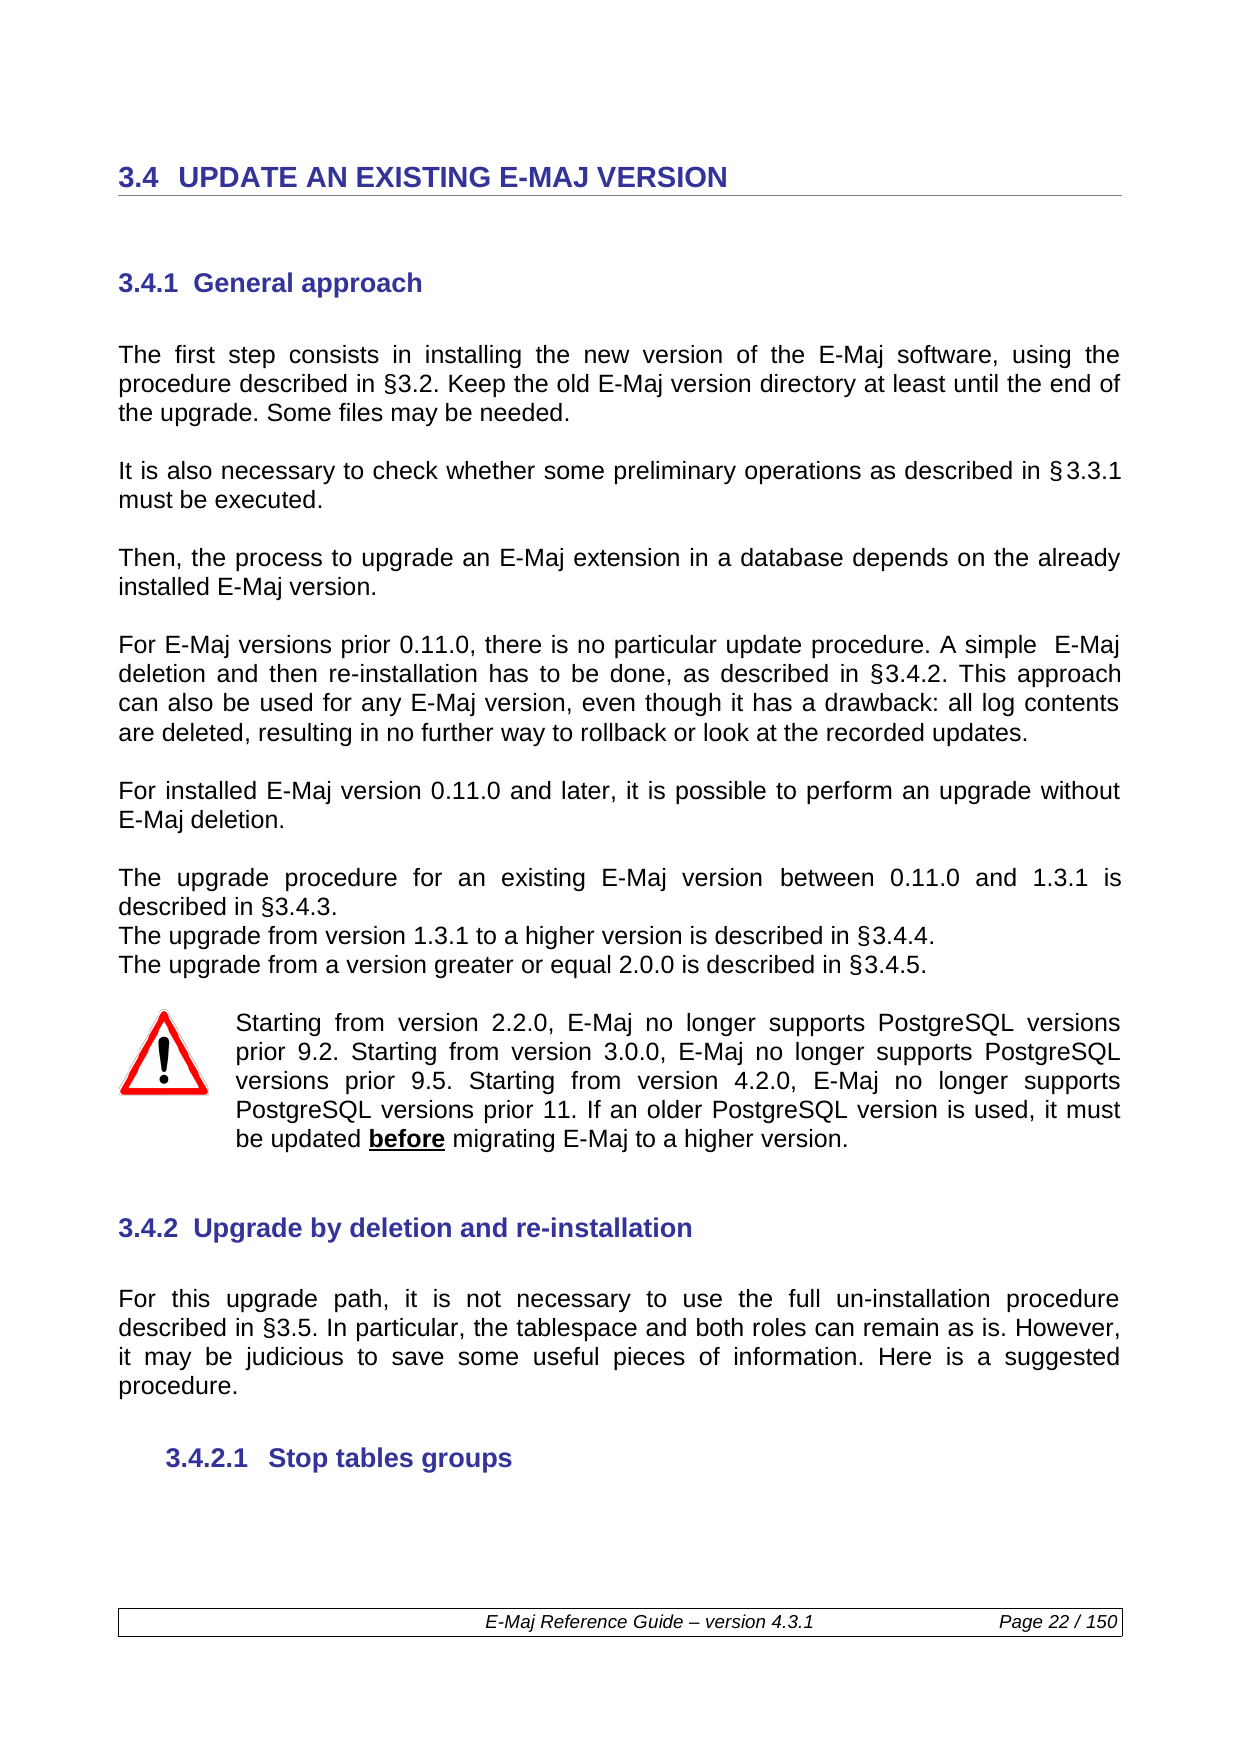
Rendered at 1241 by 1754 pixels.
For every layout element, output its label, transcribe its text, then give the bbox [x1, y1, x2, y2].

subtitle Upgrade by deletion and re-installation [118, 1211, 1122, 1242]
text For installed E-Maj version 0.11.0 and later, it is possible to perform an upgrade without E-Maj deletion. [118, 776, 1122, 834]
text The upgrade from version 1.3.1 to a higher version is described in §3.4.4. [118, 921, 1122, 950]
text The upgrade procedure for an existing E-Maj version between 0.11.0 and 1.3.1 is described in §3.4.3. [118, 863, 1122, 921]
text Then, the process to upgrade an E-Maj extension in a database depends on the already installed E-Maj version. [118, 543, 1122, 601]
text For this upgrade path, it is not necessary to use the full un-installation procedure described in §3.5. In particular, the tablespace and both roles can remain as is. However, it may be judicious to save some useful pieces of information. Here is a suggested procedure. [118, 1284, 1122, 1400]
subtitle Stop tables groups [165, 1442, 1122, 1473]
text Starting from version 2.2.0, E-Maj no longer supports PostgreSQL versions prior 9.2. Starting from version 3.0.0, E-Maj no longer supports PostgreSQL versions prior 9.5. Starting from version 4.2.0, E-Maj no longer supports PostgreSQL versions prior 11. If an older PostgreSQL version is used, it must be updated before migrating E-Maj to a higher version. [235, 1008, 1122, 1153]
picture [118, 1009, 209, 1096]
text The upgrade from a version greater or equal 2.0.0 is described in §3.4.5. [118, 950, 1122, 979]
text It is also necessary to check whether some preliminary operations as described in §3.3.1 must be executed. [118, 456, 1122, 514]
subtitle Update an existing E-Maj version [118, 160, 1122, 195]
text The first step consists in installing the new version of the E-Maj software, using the procedure described in §3.2. Keep the old E-Maj version directory at least until the end of the upgrade. Some files may be needed. [118, 339, 1122, 427]
text For E-Maj versions prior 0.11.0, there is no particular update procedure. A simple E-Maj deletion and then re-installation has to be done, as described in §3.4.2. This approach can also be used for any E-Maj version, even though it has a drawback: all log contents are deleted, resulting in no further way to rollback or look at the recorded updates. [118, 630, 1122, 746]
subtitle General approach [118, 267, 1122, 298]
